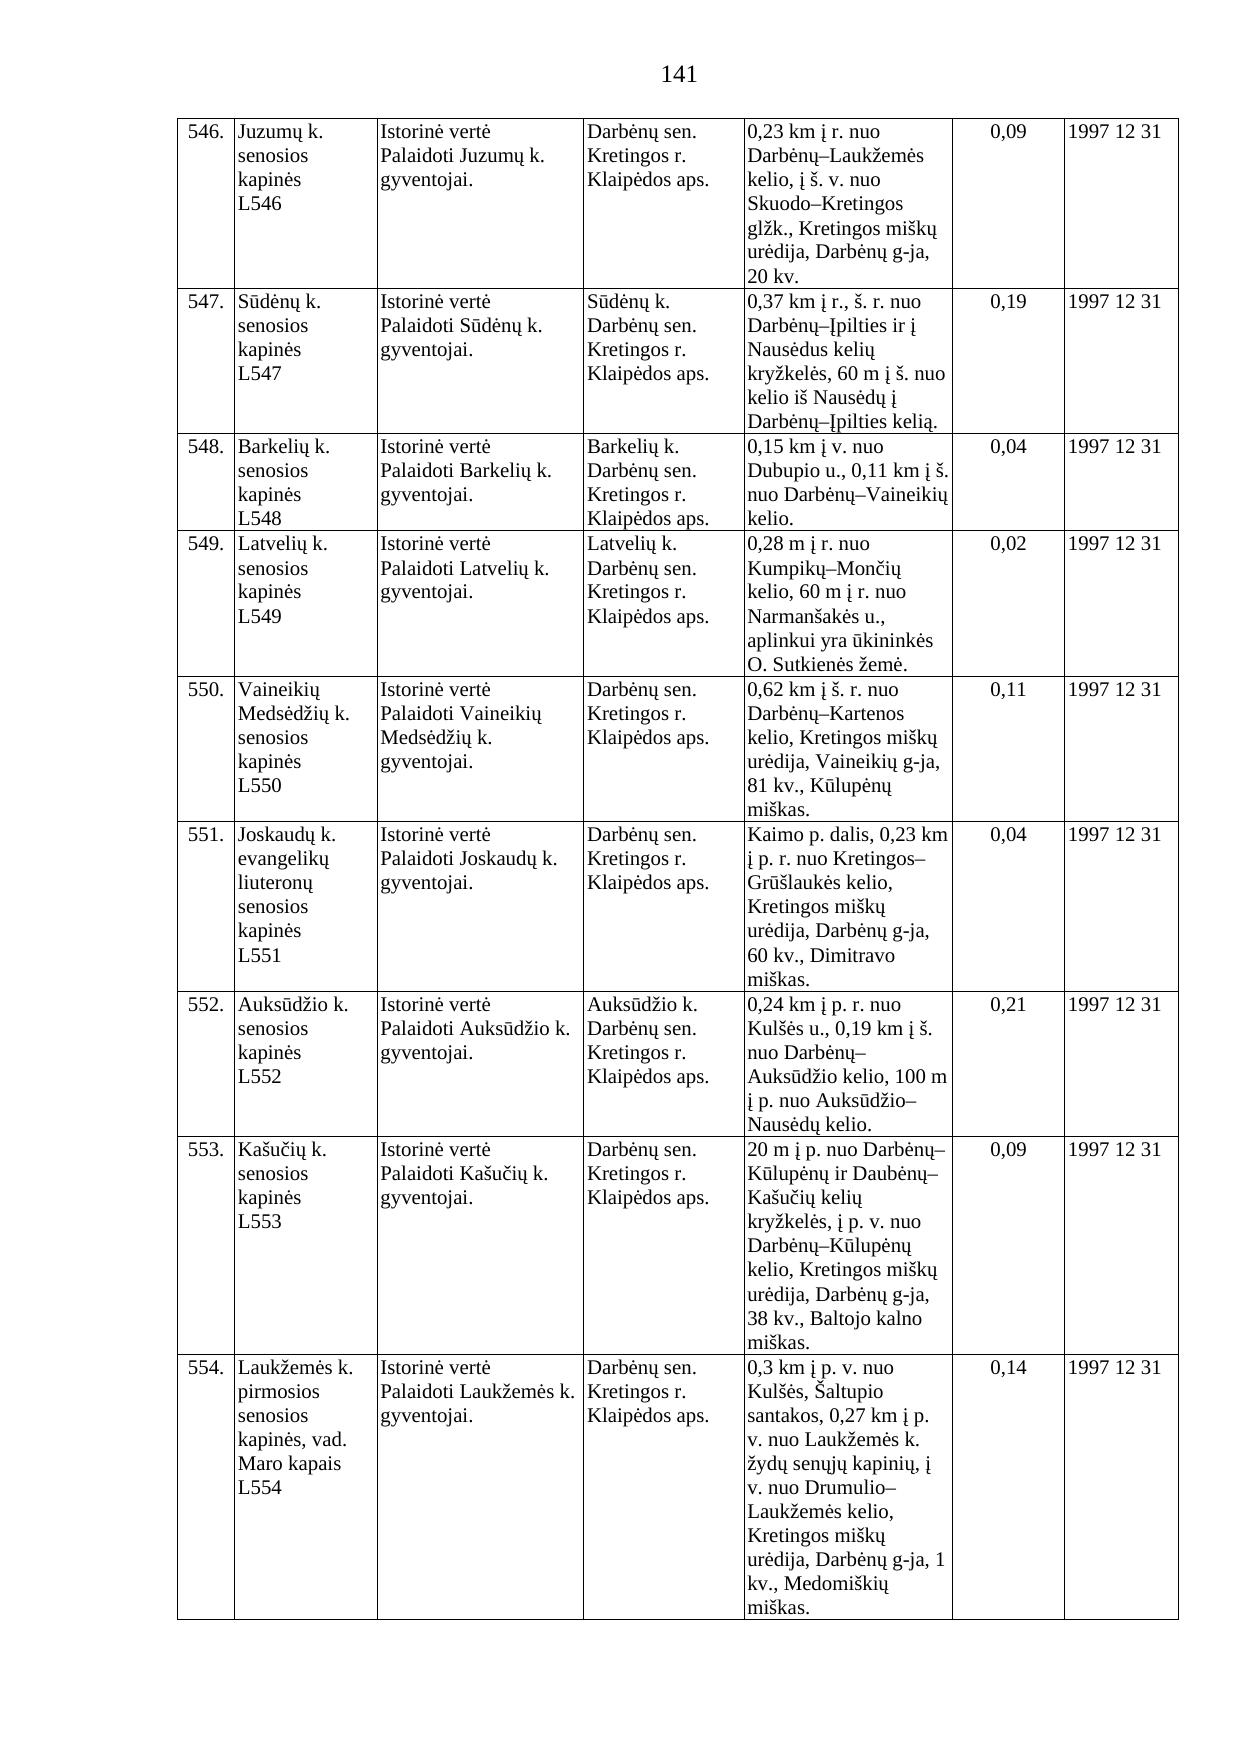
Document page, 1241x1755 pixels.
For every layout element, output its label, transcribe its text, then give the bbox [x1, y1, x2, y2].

table_cell 0,14 [953, 1355, 1064, 1619]
table_cell 546. [178, 119, 234, 288]
table_cell 554. [178, 1355, 234, 1619]
table_cell Latvelių k. Darbėnų sen. Kretingos r. Klaipėdos aps. [584, 531, 744, 676]
table_cell 1997 12 31 [1065, 1137, 1178, 1354]
table_cell 1997 12 31 [1065, 434, 1178, 530]
table_cell Istorinė vertė Palaidoti Joskaudų k. gyventojai. [378, 822, 583, 991]
table_cell 548. [178, 434, 234, 530]
table_cell Kašučių k. senosios kapinės L553 [235, 1137, 377, 1354]
table_cell 0,02 [953, 531, 1064, 676]
table_cell 0,28 m į r. nuo Kumpikų–Mončių kelio, 60 m į r. nuo Narmanšakės u., aplinkui yra ūkininkės O. Sutkienės žemė. [745, 531, 952, 676]
table_cell Darbėnų sen. Kretingos r. Klaipėdos aps. [584, 822, 744, 991]
table_cell 0,3 km į p. v. nuo Kulšės, Šaltupio santakos, 0,27 km į p. v. nuo Laukžemės k. žydų senųjų kapinių, į v. nuo Drumulio–Laukžemės kelio, Kretingos miškų urėdija, Darbėnų g-ja, 1 kv., Medomiškių miškas. [745, 1355, 952, 1619]
table_cell Istorinė vertė Palaidoti Latvelių k. gyventojai. [378, 531, 583, 676]
table_cell 20 m į p. nuo Darbėnų–Kūlupėnų ir Daubėnų–Kašučių kelių kryžkelės, į p. v. nuo Darbėnų–Kūlupėnų kelio, Kretingos miškų urėdija, Darbėnų g-ja, 38 kv., Baltojo kalno miškas. [745, 1137, 952, 1354]
table_cell 1997 12 31 [1065, 677, 1178, 821]
table_cell 1997 12 31 [1065, 992, 1178, 1136]
table_cell Latvelių k. senosios kapinės L549 [235, 531, 377, 676]
table_cell Istorinė vertė Palaidoti Barkelių k. gyventojai. [378, 434, 583, 530]
table_cell Sūdėnų k. senosios kapinės L547 [235, 289, 377, 433]
table_cell Istorinė vertė Palaidoti Kašučių k. gyventojai. [378, 1137, 583, 1354]
table_cell 1997 12 31 [1065, 289, 1178, 433]
table_cell 0,21 [953, 992, 1064, 1136]
table_cell Istorinė vertė Palaidoti Vaineikių Medsėdžių k. gyventojai. [378, 677, 583, 821]
table_cell Juzumų k. senosios kapinės L546 [235, 119, 377, 288]
table_cell 552. [178, 992, 234, 1136]
table_cell 1997 12 31 [1065, 119, 1178, 288]
table_cell Joskaudų k. evangelikų liuteronų senosios kapinės L551 [235, 822, 377, 991]
table_cell 0,24 km į p. r. nuo Kulšės u., 0,19 km į š. nuo Darbėnų–Auksūdžio kelio, 100 m į p. nuo Auksūdžio–Nausėdų kelio. [745, 992, 952, 1136]
table_cell 0,09 [953, 1137, 1064, 1354]
table_cell Istorinė vertė Palaidoti Laukžemės k. gyventojai. [378, 1355, 583, 1619]
table_cell Sūdėnų k. Darbėnų sen. Kretingos r. Klaipėdos aps. [584, 289, 744, 433]
table_cell 553. [178, 1137, 234, 1354]
table_cell 0,15 km į v. nuo Dubupio u., 0,11 km į š. nuo Darbėnų–Vaineikių kelio. [745, 434, 952, 530]
table_cell Vaineikių Medsėdžių k. senosios kapinės L550 [235, 677, 377, 821]
table_cell Istorinė vertė Palaidoti Sūdėnų k. gyventojai. [378, 289, 583, 433]
table_cell 551. [178, 822, 234, 991]
table_cell 1997 12 31 [1065, 1355, 1178, 1619]
table_cell 550. [178, 677, 234, 821]
table_cell 547. [178, 289, 234, 433]
table_cell Barkelių k. senosios kapinės L548 [235, 434, 377, 530]
table_cell 1997 12 31 [1065, 822, 1178, 991]
table_cell 0,04 [953, 434, 1064, 530]
table_cell 549. [178, 531, 234, 676]
table_cell 0,04 [953, 822, 1064, 991]
table_cell 0,11 [953, 677, 1064, 821]
table_cell Kaimo p. dalis, 0,23 km į p. r. nuo Kretingos–Grūšlaukės kelio, Kretingos miškų urėdija, Darbėnų g-ja, 60 kv., Dimitravo miškas. [745, 822, 952, 991]
table_cell Auksūdžio k. senosios kapinės L552 [235, 992, 377, 1136]
table_cell 0,37 km į r., š. r. nuo Darbėnų–Įpilties ir į Nausėdus kelių kryžkelės, 60 m į š. nuo kelio iš Nausėdų į Darbėnų–Įpilties kelią. [745, 289, 952, 433]
table_cell Darbėnų sen. Kretingos r. Klaipėdos aps. [584, 1137, 744, 1354]
table_cell 1997 12 31 [1065, 531, 1178, 676]
table_cell Auksūdžio k. Darbėnų sen. Kretingos r. Klaipėdos aps. [584, 992, 744, 1136]
table_cell Istorinė vertė Palaidoti Juzumų k. gyventojai. [378, 119, 583, 288]
table_cell Darbėnų sen. Kretingos r. Klaipėdos aps. [584, 677, 744, 821]
table_cell 0,23 km į r. nuo Darbėnų–Laukžemės kelio, į š. v. nuo Skuodo–Kretingos glžk., Kretingos miškų urėdija, Darbėnų g-ja, 20 kv. [745, 119, 952, 288]
table_cell 0,19 [953, 289, 1064, 433]
table_cell Istorinė vertė Palaidoti Auksūdžio k. gyventojai. [378, 992, 583, 1136]
table_cell Laukžemės k. pirmosios senosios kapinės, vad. Maro kapais L554 [235, 1355, 377, 1619]
table_cell Darbėnų sen. Kretingos r. Klaipėdos aps. [584, 119, 744, 288]
table_cell 0,09 [953, 119, 1064, 288]
table_cell Darbėnų sen. Kretingos r. Klaipėdos aps. [584, 1355, 744, 1619]
table_cell Barkelių k. Darbėnų sen. Kretingos r. Klaipėdos aps. [584, 434, 744, 530]
table_cell 0,62 km į š. r. nuo Darbėnų–Kartenos kelio, Kretingos miškų urėdija, Vaineikių g-ja, 81 kv., Kūlupėnų miškas. [745, 677, 952, 821]
